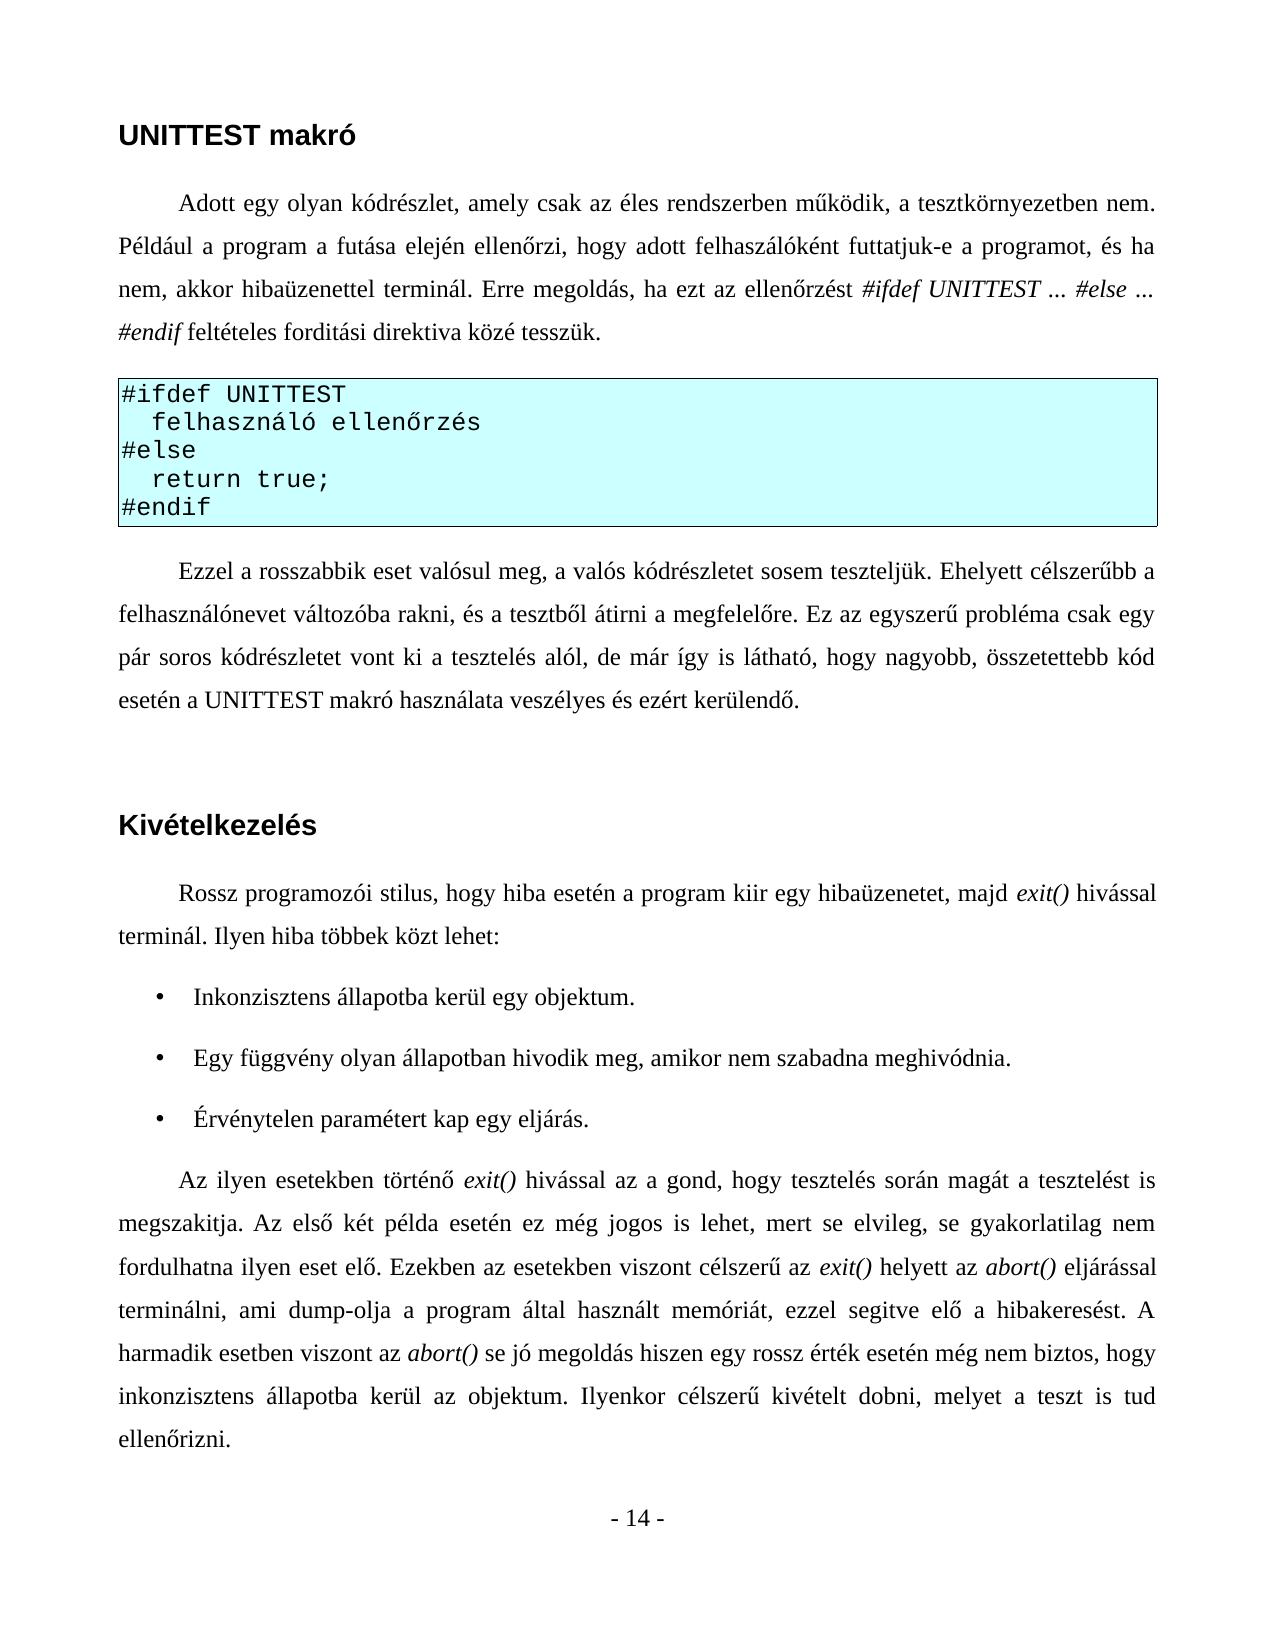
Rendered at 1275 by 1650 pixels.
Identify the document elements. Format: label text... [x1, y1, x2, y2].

text Adott egy olyan kódrészlet, amely csak az éles rendszerben működik, a tesztkörnyezetben nem. Például a program a futása elején ellenőrzi, hogy adott felhaszálóként futtatjuk-e a programot, és ha nem, akkor hibaüzenettel terminál. Erre megoldás, ha ezt az ellenőrzést #ifdef UNITTEST ... #else ... #endif feltételes forditási direktiva közé tesszük. [118, 188, 1157, 346]
list Inkonzisztens állapotba kerül egy objektum. [156, 982, 1157, 1011]
text #ifdef UNITTEST felhasználó ellenőrzés #else return true; #endif [119, 379, 1157, 526]
subtitle Kivételkezelés [118, 808, 1157, 842]
list Egy függvény olyan állapotban hivodik meg, amikor nem szabadna meghivódnia. [156, 1043, 1157, 1072]
subtitle UNITTEST makró [118, 118, 1157, 152]
text Ezzel a rosszabbik eset valósul meg, a valós kódrészletet sosem teszteljük. Ehelyett célszerűbb a felhasználónevet változóba rakni, és a tesztből átirni a megfelelőre. Ez az egyszerű probléma csak egy pár soros kódrészletet vont ki a tesztelés alól, de már így is látható, hogy nagyobb, összetettebb kód esetén a UNITTEST makró használata veszélyes és ezért kerülendő. [118, 556, 1157, 714]
text Rossz programozói stilus, hogy hiba esetén a program kiir egy hibaüzenetet, majd exit() hivással terminál. Ilyen hiba többek közt lehet: [118, 878, 1157, 949]
list Érvénytelen paramétert kap egy eljárás. [156, 1104, 1157, 1133]
text Az ilyen esetekben történő exit() hivással az a gond, hogy tesztelés során magát a tesztelést is megszakitja. Az első két példa esetén ez még jogos is lehet, mert se elvileg, se gyakorlatilag nem fordulhatna ilyen eset elő. Ezekben az esetekben viszont célszerű az exit() helyett az abort() eljárással terminálni, ami dump-olja a program által használt memóriát, ezzel segitve elő a hibakeresést. A harmadik esetben viszont az abort() se jó megoldás hiszen egy rossz érték esetén még nem biztos, hogy inkonzisztens állapotba kerül az objektum. Ilyenkor célszerű kivételt dobni, melyet a teszt is tud ellenőrizni. [118, 1165, 1157, 1453]
